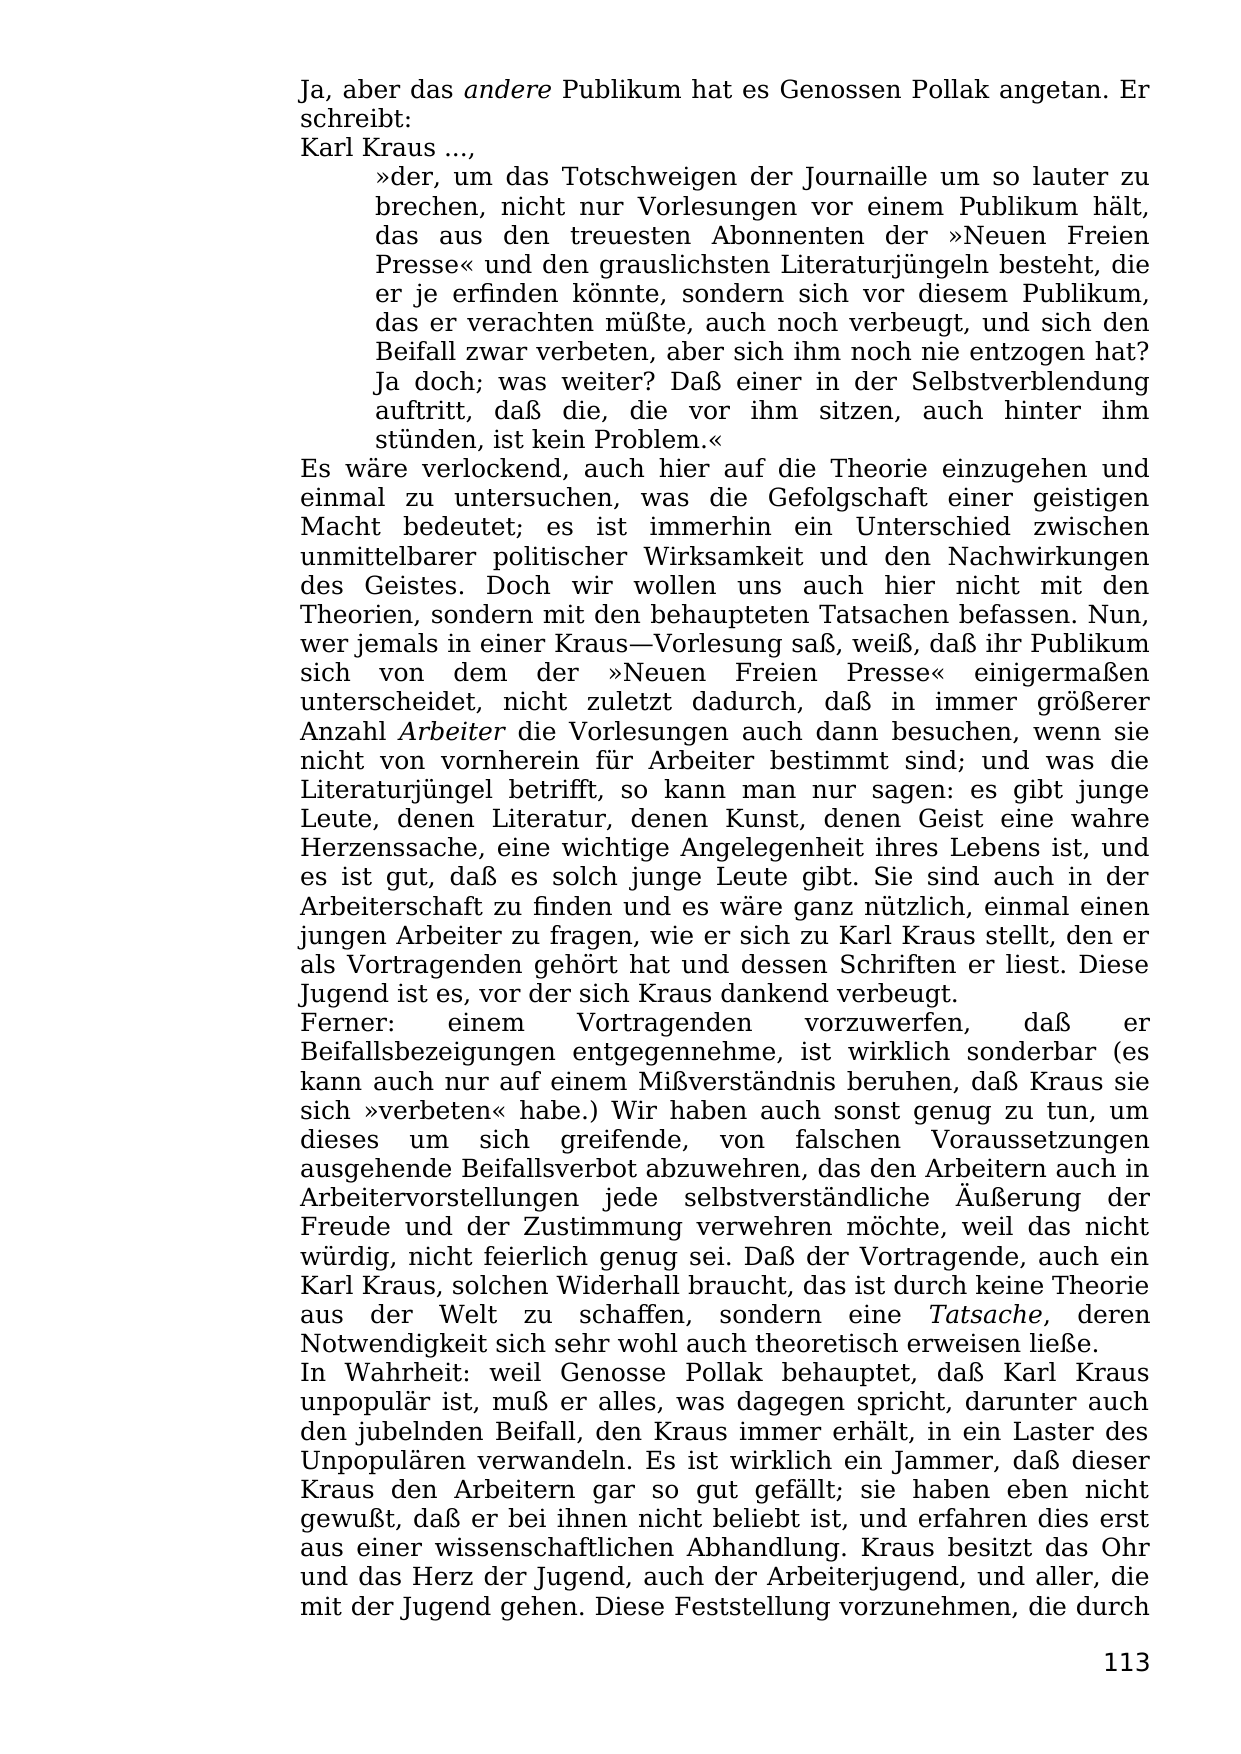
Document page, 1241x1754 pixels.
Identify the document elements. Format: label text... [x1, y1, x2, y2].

text Es wäre verlockend, auch hier auf die Theorie einzugehen und einmal zu untersuchen, was die Gefolgschaft einer geistigen Macht bedeutet; es ist immerhin ein Unterschied zwischen unmittelbarer politischer Wirksamkeit und den Nachwirkungen des Geistes. Doch wir wollen uns auch hier nicht mit den Theorien, sondern mit den behaupteten Tatsachen befassen. Nun, wer jemals in einer Kraus—Vorlesung saß, weiß, daß ihr Publikum sich von dem der »Neuen Freien Presse« einigermaßen unterscheidet, nicht zuletzt dadurch, daß in immer größerer Anzahl Arbeiter die Vorlesungen auch dann besuchen, wenn sie nicht von vornherein für Arbeiter bestimmt sind; und was die Literaturjüngel betrifft, so kann man nur sagen: es gibt junge Leute, denen Literatur, denen Kunst, denen Geist eine wahre Herzenssache, eine wichtige Angelegenheit ihres Lebens ist, und es ist gut, daß es solch junge Leute gibt. Sie sind auch in der Arbeiterschaft zu finden und es wäre ganz nützlich, einmal einen jungen Arbeiter zu fragen, wie er sich zu Karl Kraus stellt, den er als Vortragenden gehört hat und dessen Schriften er liest. Diese Jugend ist es, vor der sich Kraus dankend verbeugt. [300, 454, 1151, 1008]
text »der, um das Totschweigen der Journaille um so lauter zu brechen, nicht nur Vorlesungen vor einem Publikum hält, das aus den treuesten Abonnenten der »Neuen Freien Presse« und den grauslichsten Literaturjüngeln besteht, die er je erfinden könnte, sondern sich vor diesem Publikum, das er verachten müßte, auch noch verbeugt, und sich den Beifall zwar verbeten, aber sich ihm noch nie entzogen hat? Ja doch; was weiter? Daß einer in der Selbstverblendung auftritt, daß die, die vor ihm sitzen, auch hinter ihm stünden, ist kein Problem.« [375, 162, 1151, 454]
text Ja, aber das andere Publikum hat es Genossen Pollak angetan. Er schreibt: [300, 75, 1151, 133]
text In Wahrheit: weil Genosse Pollak behauptet, daß Karl Kraus unpopulär ist, muß er alles, was dagegen spricht, darunter auch den jubelnden Beifall, den Kraus immer erhält, in ein Laster des Unpopulären verwandeln. Es ist wirklich ein Jammer, daß dieser Kraus den Arbeitern gar so gut gefällt; sie haben eben nicht gewußt, daß er bei ihnen nicht beliebt ist, und erfahren dies erst aus einer wissenschaftlichen Abhandlung. Kraus besitzt das Ohr und das Herz der Jugend, auch der Arbeiterjugend, und aller, die mit der Jugend gehen. Diese Feststellung vorzunehmen, die durch [300, 1358, 1151, 1621]
text Karl Kraus ..., [300, 133, 1151, 162]
text Ferner: einem Vortragenden vorzuwerfen, daß er Beifallsbezeigungen entgegennehme, ist wirklich sonderbar (es kann auch nur auf einem Mißverständnis beruhen, daß Kraus sie sich »verbeten« habe.) Wir haben auch sonst genug zu tun, um dieses um sich greifende, von falschen Voraussetzungen ausgehende Beifallsverbot abzuwehren, das den Arbeitern auch in Arbeitervorstellungen jede selbstverständliche Äußerung der Freude und der Zustimmung verwehren möchte, weil das nicht würdig, nicht feierlich genug sei. Daß der Vortragende, auch ein Karl Kraus, solchen Widerhall braucht, das ist durch keine Theorie aus der Welt zu schaffen, sondern eine Tatsache, deren Notwendigkeit sich sehr wohl auch theoretisch erweisen ließe. [300, 1008, 1151, 1358]
